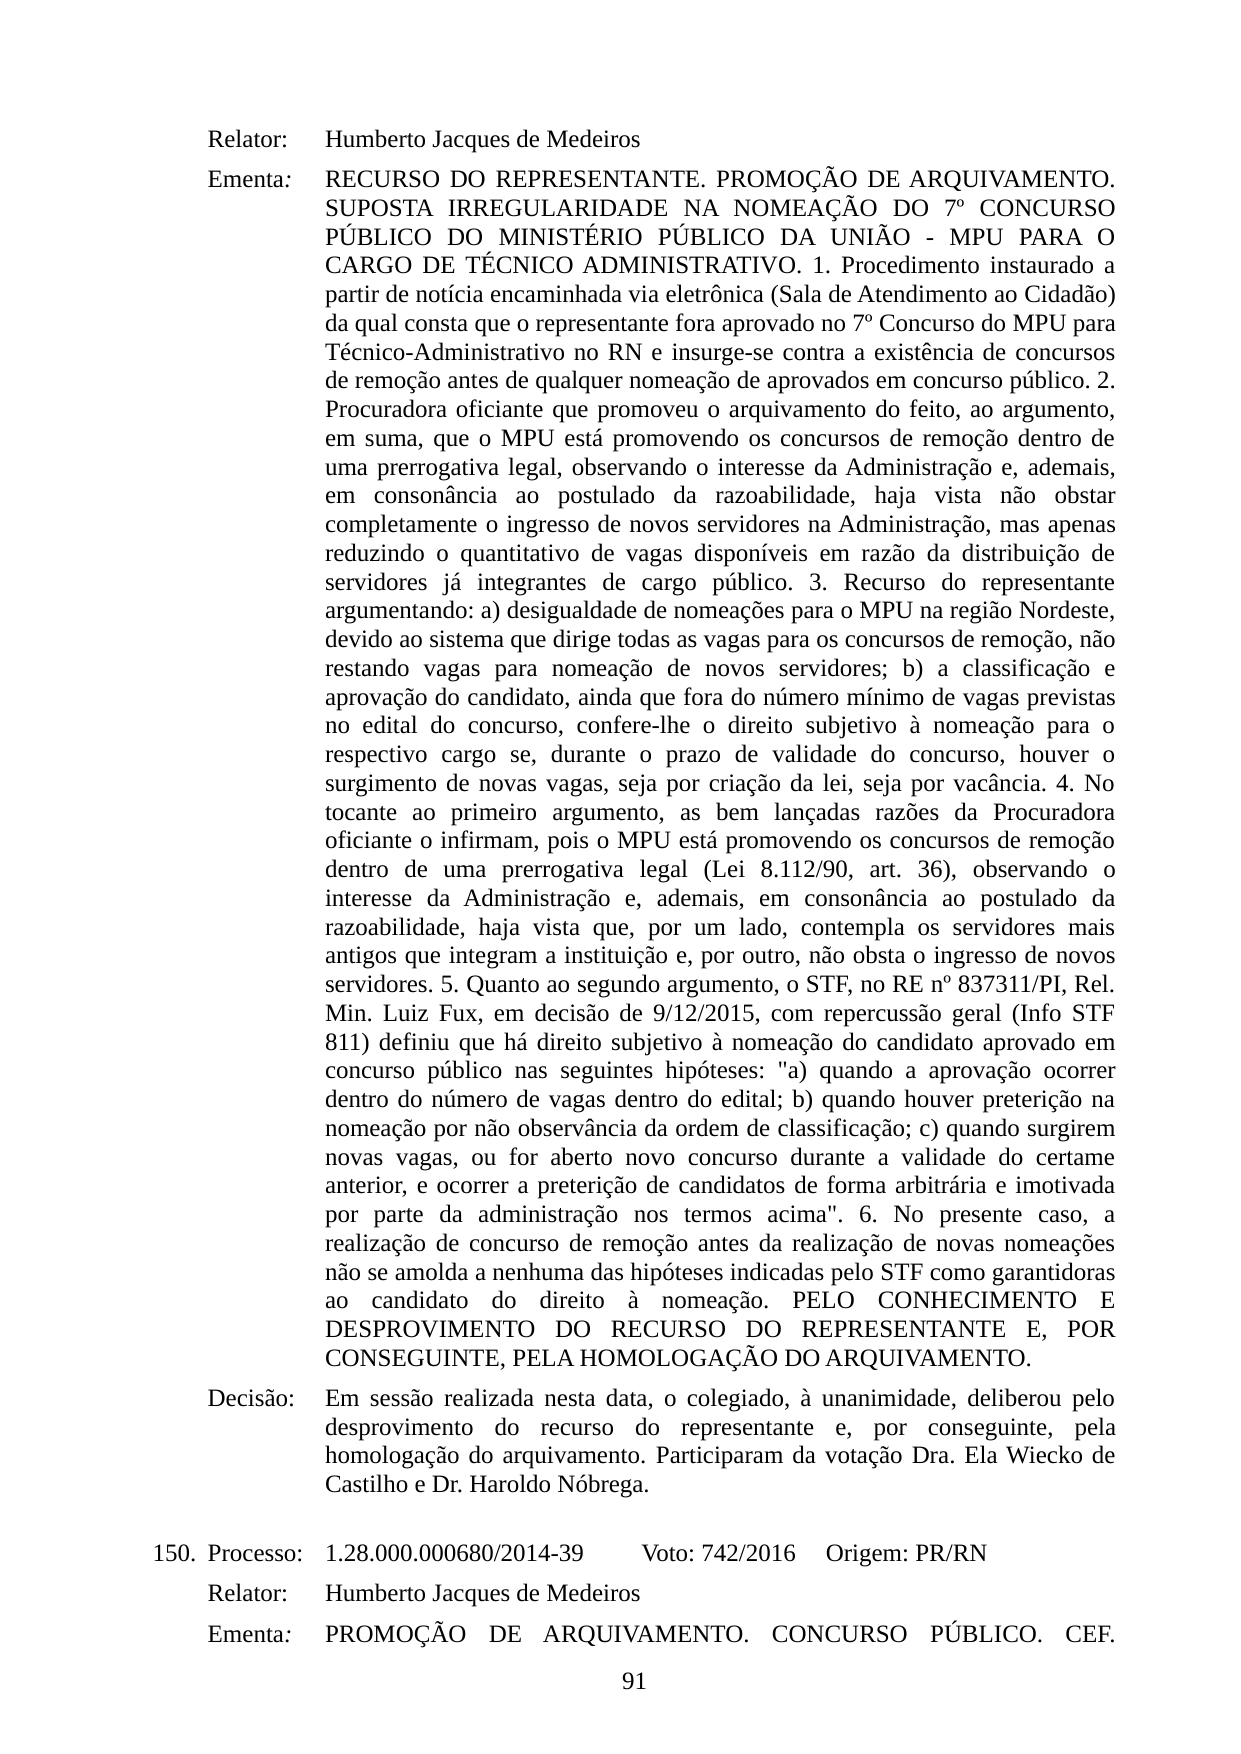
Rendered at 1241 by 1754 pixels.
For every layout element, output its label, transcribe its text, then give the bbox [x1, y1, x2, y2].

table_header Processo: [202, 1533, 319, 1573]
table_header Origem: PR/RN [820, 1533, 1122, 1573]
table_cell Humberto Jacques de Medeiros [319, 118, 1122, 158]
table_cell Em sessão realizada nesta data, o colegiado, à unanimidade, deliberou pelo desprovimento do recurso do representante e, por conseguinte, pela homologação do arquivamento. Participaram da votação Dra. Ela Wiecko de Castilho e Dr. Haroldo Nóbrega. [319, 1377, 1122, 1504]
table_cell Ementa: [202, 1613, 319, 1653]
table_header 1.28.000.000680/2014-39 [319, 1533, 635, 1573]
table_cell Humberto Jacques de Medeiros [319, 1573, 1122, 1613]
table_cell [146, 118, 202, 158]
table_header Voto: 742/2016 [635, 1533, 820, 1573]
table_cell Relator: [202, 118, 319, 158]
table_cell [146, 1377, 202, 1504]
table_cell Decisão: [202, 1377, 319, 1504]
table_cell Ementa: [202, 158, 319, 1377]
table_cell [146, 158, 202, 1377]
table_header 150. [146, 1533, 202, 1573]
table_cell Relator: [202, 1573, 319, 1613]
table_cell RECURSO DO REPRESENTANTE. PROMOÇÃO DE ARQUIVAMENTO. SUPOSTA IRREGULARIDADE NA NOMEAÇÃO DO 7º CONCURSO PÚBLICO DO MINISTÉRIO PÚBLICO DA UNIÃO - MPU PARA O CARGO DE TÉCNICO ADMINISTRATIVO. 1. Procedimento instaurado a partir de notícia encaminhada via eletrônica (Sala de Atendimento ao Cidadão) da qual consta que o representante fora aprovado no 7º Concurso do MPU para Técnico-Administrativo no RN e insurge-se contra a existência de concursos de remoção antes de qualquer nomeação de aprovados em concurso público. 2. Procuradora oficiante que promoveu o arquivamento do feito, ao argumento, em suma, que o MPU está promovendo os concursos de remoção dentro de uma prerrogativa legal, observando o interesse da Administração e, ademais, em consonância ao postulado da razoabilidade, haja vista não obstar completamente o ingresso de novos servidores na Administração, mas apenas reduzindo o quantitativo de vagas disponíveis em razão da distribuição de servidores já integrantes de cargo público. 3. Recurso do representante argumentando: a) desigualdade de nomeações para o MPU na região Nordeste, devido ao sistema que dirige todas as vagas para os concursos de remoção, não restando vagas para nomeação de novos servidores; b) a classificação e aprovação do candidato, ainda que fora do número mínimo de vagas previstas no edital do concurso, confere-lhe o direito subjetivo à nomeação para o respectivo cargo se, durante o prazo de validade do concurso, houver o surgimento de novas vagas, seja por criação da lei, seja por vacância. 4. No tocante ao primeiro argumento, as bem lançadas razões da Procuradora oficiante o infirmam, pois o MPU está promovendo os concursos de remoção dentro de uma prerrogativa legal (Lei 8.112/90, art. 36), observando o interesse da Administração e, ademais, em consonância ao postulado da razoabilidade, haja vista que, por um lado, contempla os servidores mais antigos que integram a instituição e, por outro, não obsta o ingresso de novos servidores. 5. Quanto ao segundo argumento, o STF, no RE nº 837311/PI, Rel. Min. Luiz Fux, em decisão de 9/12/2015, com repercussão geral (Info STF 811) definiu que há direito subjetivo à nomeação do candidato aprovado em concurso público nas seguintes hipóteses: "a) quando a aprovação ocorrer dentro do número de vagas dentro do edital; b) quando houver preterição na nomeação por não observância da ordem de classificação; c) quando surgirem novas vagas, ou for aberto novo concurso durante a validade do certame anterior, e ocorrer a preterição de candidatos de forma arbitrária e imotivada por parte da administração nos termos acima". 6. No presente caso, a realização de concurso de remoção antes da realização de novas nomeações não se amolda a nenhuma das hipóteses indicadas pelo STF como garantidoras ao candidato do direito à nomeação. PELO CONHECIMENTO E DESPROVIMENTO DO RECURSO DO REPRESENTANTE E, POR CONSEGUINTE, PELA HOMOLOGAÇÃO DO ARQUIVAMENTO. [319, 158, 1122, 1377]
table_cell [146, 1613, 202, 1653]
table_cell PROMOÇÃO DE ARQUIVAMENTO. CONCURSO PÚBLICO. CEF. [319, 1613, 1122, 1653]
table_cell [146, 1573, 202, 1613]
